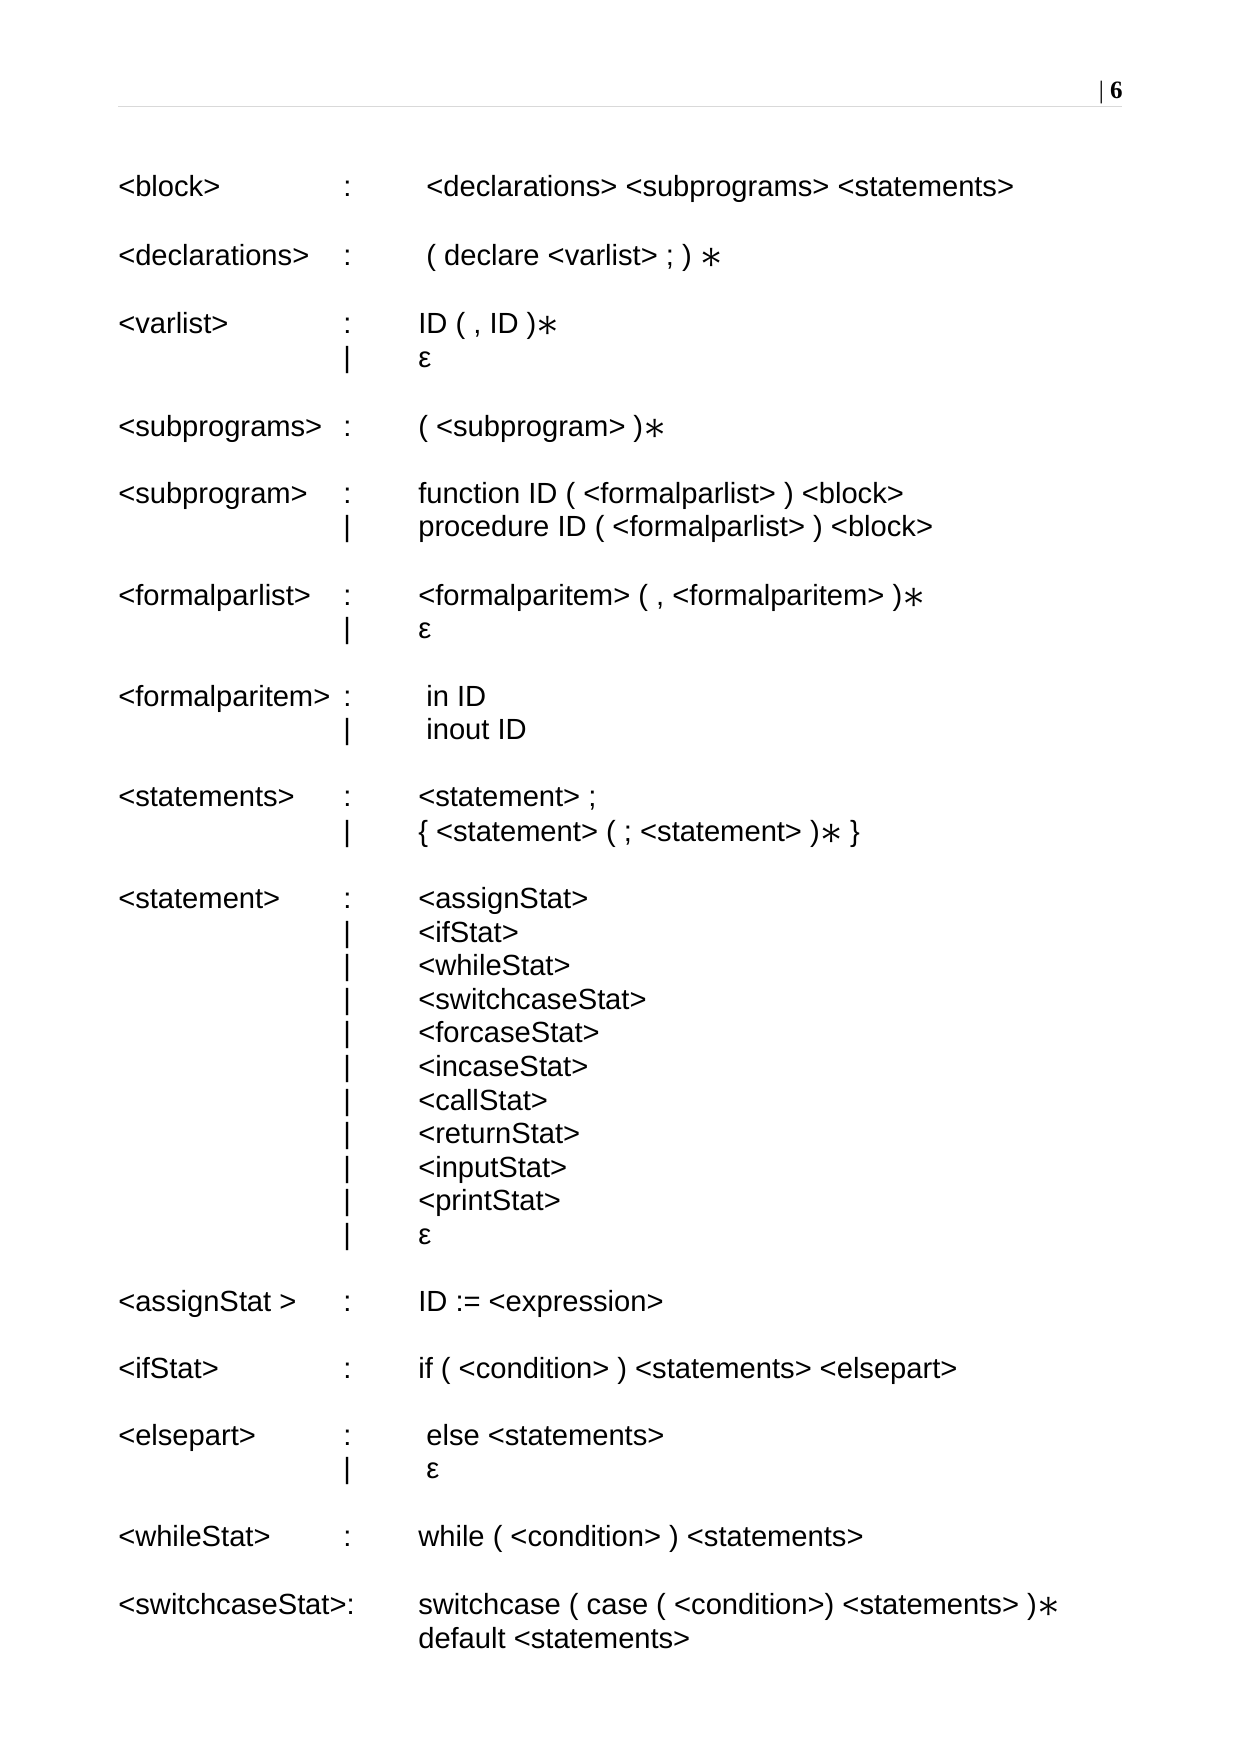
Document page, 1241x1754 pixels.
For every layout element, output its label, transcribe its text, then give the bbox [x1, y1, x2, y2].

text <varlist> : ID ( , ID )∗ [118, 305, 1122, 340]
text <formalparitem> : in ID [118, 678, 1122, 712]
text <subprograms> : ( <subprogram> )∗ [118, 407, 1122, 442]
text <elsepart> : else <statements> [118, 1418, 1122, 1452]
text | <callStat> [343, 1083, 1122, 1116]
text <ifStat> : if ( <condition> ) <statements> <elsepart> [118, 1351, 1122, 1384]
text | procedure ID ( <formalparlist> ) <block> [343, 509, 1122, 543]
text | ε [268, 340, 1122, 373]
text | <forcaseStat> [343, 1016, 1122, 1049]
text default <statements> [343, 1621, 1122, 1654]
text | inout ID [343, 712, 1122, 746]
text <statements> : <statement> ; [118, 779, 1122, 813]
text <switchcaseStat>: switchcase ( case ( <condition>) <statements> )∗ [118, 1586, 1122, 1621]
text | <whileStat> [343, 948, 1122, 982]
text <statement> : <assignStat> [118, 881, 1122, 915]
text | <ifStat> [343, 915, 1122, 948]
text | <incaseStat> [343, 1049, 1122, 1083]
text | ε [268, 611, 1122, 645]
text | ε [343, 1217, 1122, 1250]
text <block> : <declarations> <subprograms> <statements> [118, 169, 1122, 203]
text <assignStat > : ID := <expression> [118, 1284, 1122, 1317]
text | <printStat> [343, 1183, 1122, 1217]
text | ε [268, 1452, 1122, 1485]
text | <inputStat> [343, 1150, 1122, 1183]
text <whileStat> : while ( <condition> ) <statements> [118, 1519, 1122, 1552]
text | <returnStat> [343, 1116, 1122, 1150]
text <declarations> : ( declare <varlist> ; ) ∗ [118, 236, 1122, 271]
text | <switchcaseStat> [343, 982, 1122, 1016]
text <formalparlist> : <formalparitem> ( , <formalparitem> )∗ [118, 576, 1122, 611]
text <subprogram> : function ID ( <formalparlist> ) <block> [118, 476, 1122, 509]
text | { <statement> ( ; <statement> )∗ } [268, 813, 1122, 848]
